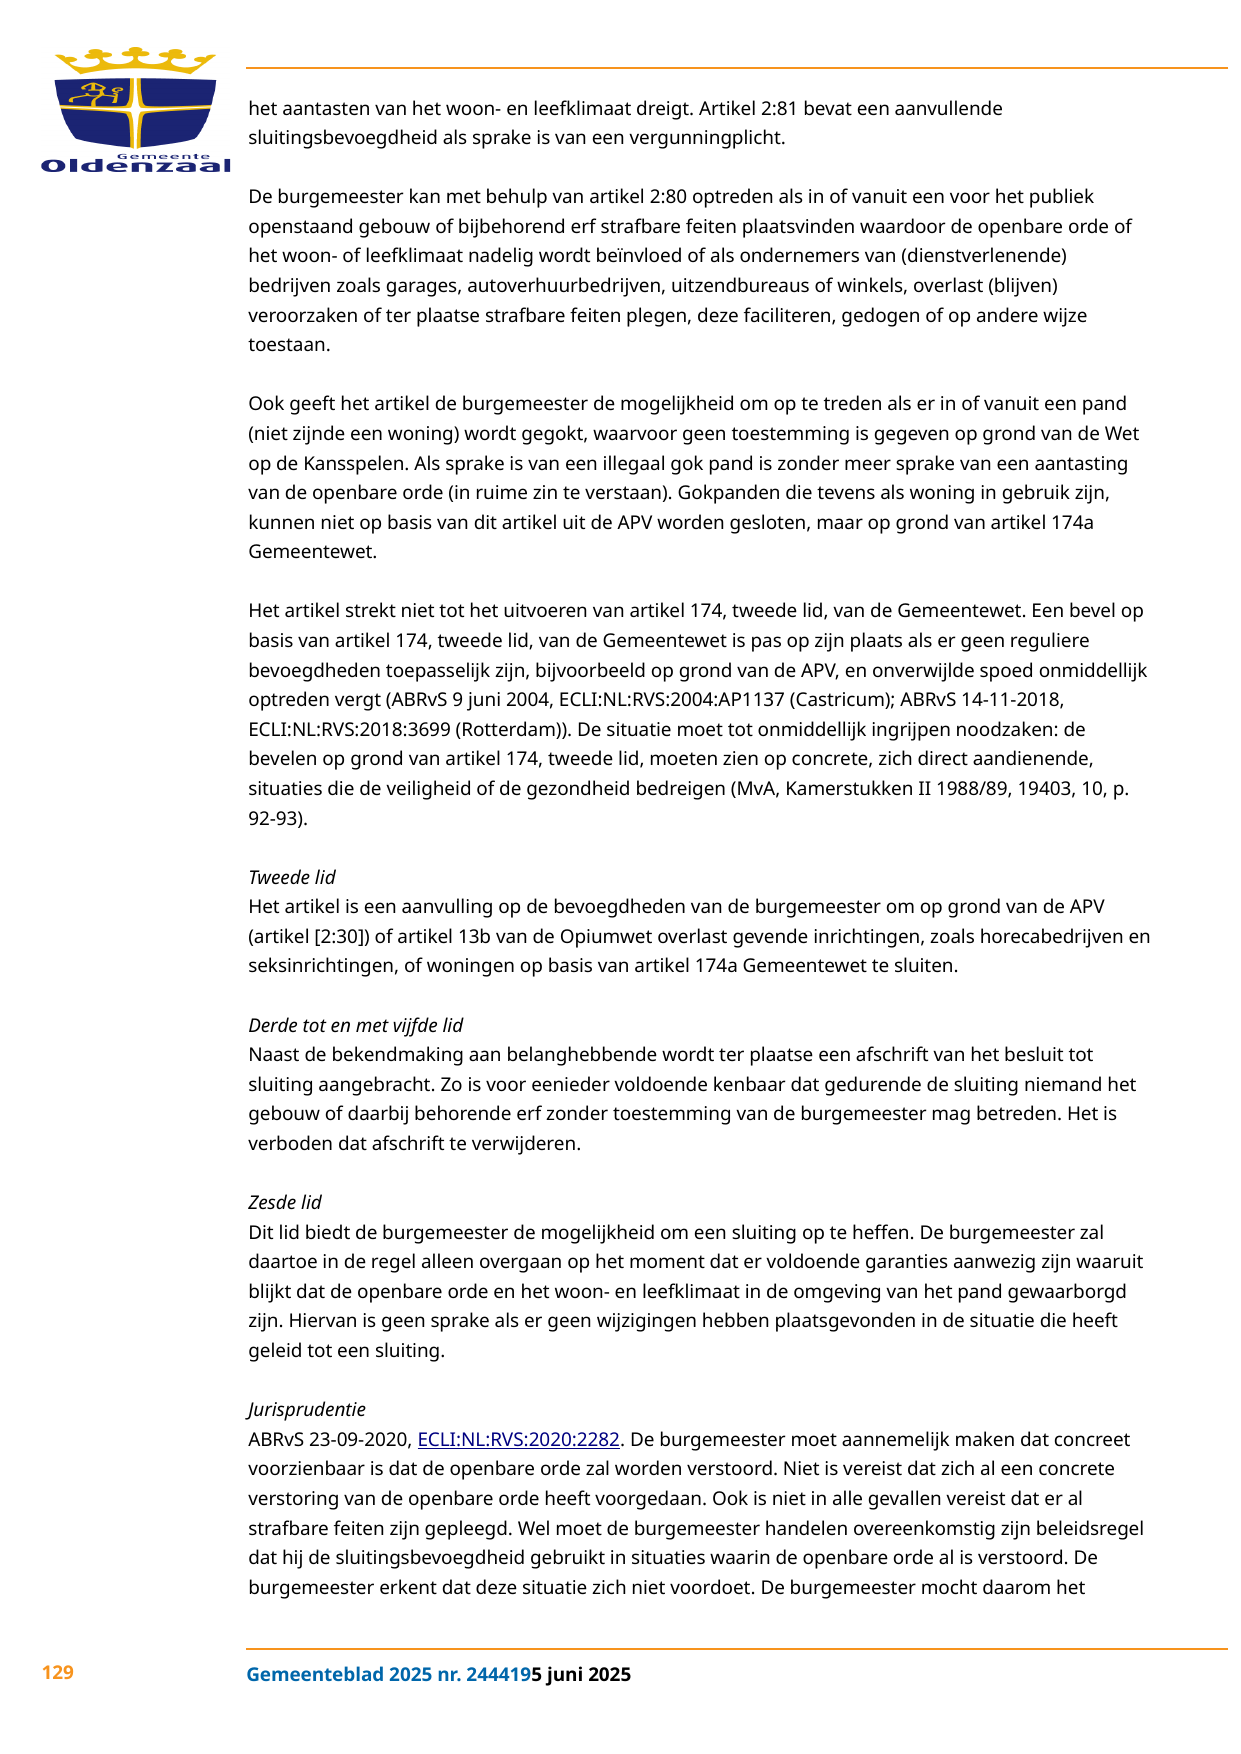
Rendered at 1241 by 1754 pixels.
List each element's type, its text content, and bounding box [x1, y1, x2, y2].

text Dit lid biedt de burgemeester de mogelijkheid om een sluiting op te heffen. De burgemeester zal daartoe in de regel alleen overgaan op het moment dat er voldoende garanties aanwezig zijn waaruit blijkt dat de openbare orde en het woon- en leefklimaat in de omgeving van het pand gewaarborgd zijn. Hiervan is geen sprake als er geen wijzigingen hebben plaatsgevonden in de situatie die heeft geleid tot een sluiting. [248, 1219, 1152, 1363]
text Tweede lid [248, 864, 1152, 890]
text Derde tot en met vijfde lid [248, 1012, 1152, 1038]
text De burgemeester kan met behulp van artikel 2:80 optreden als in of vanuit een voor het publiek openstaand gebouw of bijbehorend erf strafbare feiten plaatsvinden waardoor de openbare orde of het woon- of leefklimaat nadelig wordt beïnvloed of als ondernemers van (dienstverlenende) bedrijven zoals garages, autoverhuurbedrijven, uitzendbureaus of winkels, overlast (blijven) veroorzaken of ter plaatse strafbare feiten plegen, deze faciliteren, gedogen of op andere wijze toestaan. [248, 183, 1152, 357]
text ABRvS 23-09-2020, ECLI:NL:RVS:2020:2282. De burgemeester moet aannemelijk maken dat concreet voorzienbaar is dat de openbare orde zal worden verstoord. Niet is vereist dat zich al een concrete verstoring van de openbare orde heeft voorgedaan. Ook is niet in alle gevallen vereist dat er al strafbare feiten zijn gepleegd. Wel moet de burgemeester handelen overeenkomstig zijn beleidsregel dat hij de sluitingsbevoegdheid gebruikt in situaties waarin de openbare orde al is verstoord. De burgemeester erkent dat deze situatie zich niet voordoet. De burgemeester mocht daarom het [248, 1426, 1152, 1600]
text Het artikel is een aanvulling op de bevoegdheden van de burgemeester om op grond van de APV (artikel [2:30]) of artikel 13b van de Opiumwet overlast gevende inrichtingen, zoals horecabedrijven en seksinrichtingen, of woningen op basis van artikel 174a Gemeentewet te sluiten. [248, 893, 1152, 978]
text Naast de bekendmaking aan belanghebbende wordt ter plaatse een afschrift van het besluit tot sluiting aangebracht. Zo is voor eenieder voldoende kenbaar dat gedurende de sluiting niemand het gebouw of daarbij behorende erf zonder toestemming van de burgemeester mag betreden. Het is verboden dat afschrift te verwijderen. [248, 1041, 1152, 1156]
text Ook geeft het artikel de burgemeester de mogelijkheid om op te treden als er in of vanuit een pand (niet zijnde een woning) wordt gegokt, waarvoor geen toestemming is gegeven op grond van de Wet op de Kansspelen. Als sprake is van een illegaal gok pand is zonder meer sprake van een aantasting van de openbare orde (in ruime zin te verstaan). Gokpanden die tevens als woning in gebruik zijn, kunnen niet op basis van dit artikel uit de APV worden gesloten, maar op grond van artikel 174a Gemeentewet. [248, 391, 1152, 564]
text Jurisprudentie [248, 1396, 1152, 1422]
text Zesde lid [248, 1189, 1152, 1215]
text het aantasten van het woon- en leefklimaat dreigt. Artikel 2:81 bevat een aanvullende sluitingsbevoegdheid als sprake is van een vergunningplicht. [248, 95, 1152, 150]
text Het artikel strekt niet tot het uitvoeren van artikel 174, tweede lid, van de Gemeentewet. Een bevel op basis van artikel 174, tweede lid, van de Gemeentewet is pas op zijn plaats als er geen reguliere bevoegdheden toepasselijk zijn, bijvoorbeeld op grond van de APV, en onverwijlde spoed onmiddellijk optreden vergt (ABRvS 9 juni 2004, ECLI:NL:RVS:2004:AP1137 (Castricum); ABRvS 14-11-2018, ECLI:NL:RVS:2018:3699 (Rotterdam)). De situatie moet tot onmiddellijk ingrijpen noodzaken: de bevelen op grond van artikel 174, tweede lid, moeten zien op concrete, zich direct aandienende, situaties die de veiligheid of de gezondheid bedreigen (MvA, Kamerstukken II 1988/89, 19403, 10, p. 92-93). [248, 598, 1152, 831]
picture [41, 47, 231, 172]
